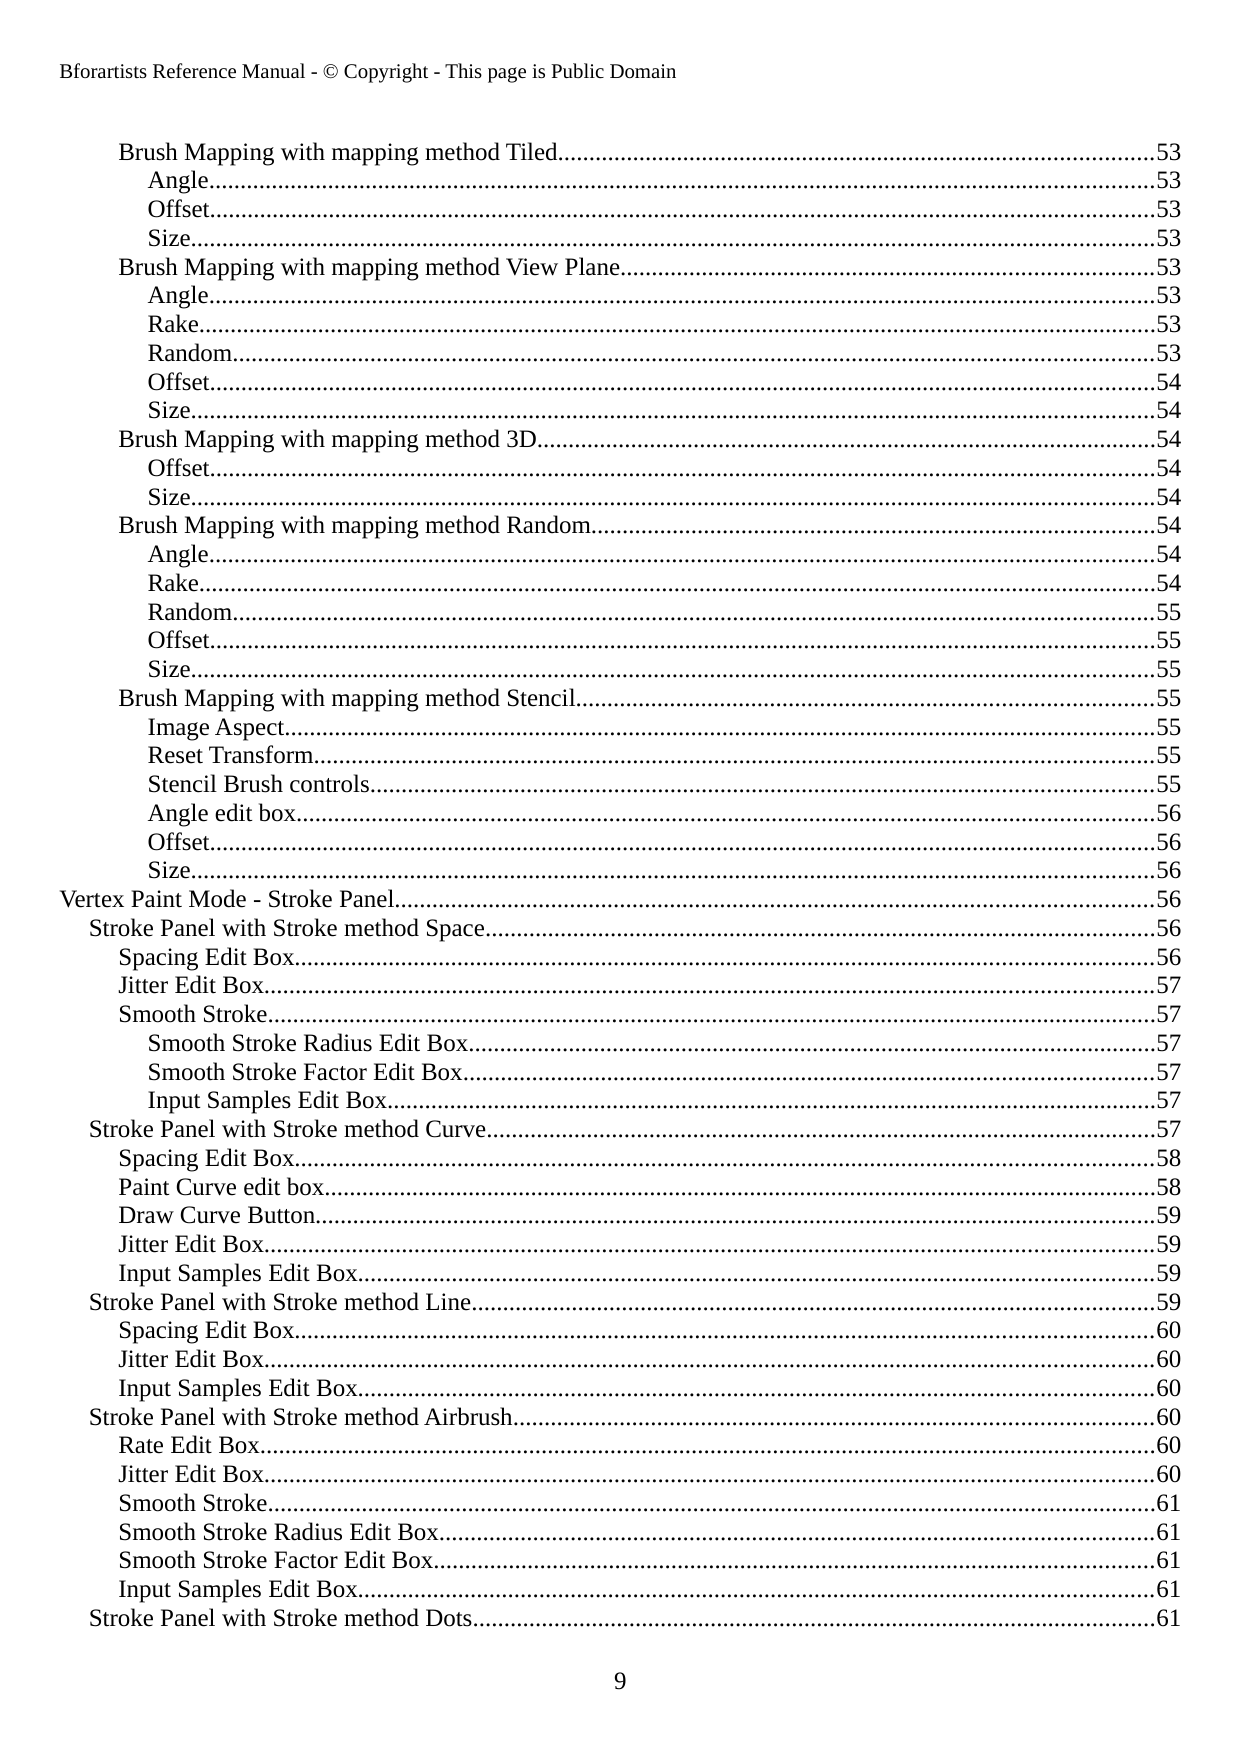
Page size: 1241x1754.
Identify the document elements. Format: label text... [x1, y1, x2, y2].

text Offset 53 [147, 194, 1181, 223]
text Jitter Edit Box 59 [118, 1229, 1181, 1258]
text Stencil Brush controls 55 [147, 769, 1181, 798]
text Jitter Edit Box 60 [118, 1459, 1181, 1488]
text Spacing Edit Box 56 [118, 942, 1181, 970]
text Brush Mapping with mapping method 3D 54 [118, 424, 1181, 453]
text Rake 54 [147, 568, 1181, 597]
text Random 55 [147, 597, 1181, 625]
text Stroke Panel with Stroke method Airbrush 60 [88, 1402, 1181, 1430]
text Offset 54 [147, 453, 1181, 482]
text Spacing Edit Box 60 [118, 1315, 1181, 1344]
text Size 54 [147, 395, 1181, 424]
text Input Samples Edit Box 57 [147, 1085, 1181, 1114]
text Brush Mapping with mapping method Stencil 55 [118, 683, 1181, 712]
text Draw Curve Button 59 [118, 1200, 1181, 1229]
text Jitter Edit Box 60 [118, 1344, 1181, 1373]
text Reset Transform 55 [147, 740, 1181, 769]
text Smooth Stroke Factor Edit Box 57 [147, 1057, 1181, 1085]
text Angle edit box 56 [147, 798, 1181, 827]
text Offset 56 [147, 827, 1181, 855]
text Smooth Stroke Radius Edit Box 57 [147, 1028, 1181, 1057]
text Smooth Stroke 61 [118, 1488, 1181, 1517]
text Input Samples Edit Box 60 [118, 1373, 1181, 1402]
text Input Samples Edit Box 59 [118, 1258, 1181, 1287]
text Brush Mapping with mapping method View Plane 53 [118, 252, 1181, 280]
text Stroke Panel with Stroke method Curve 57 [88, 1114, 1181, 1143]
text Size 55 [147, 654, 1181, 683]
text Offset 54 [147, 367, 1181, 395]
text Image Aspect 55 [147, 712, 1181, 740]
text Stroke Panel with Stroke method Dots 61 [88, 1603, 1181, 1632]
text Rate Edit Box 60 [118, 1430, 1181, 1459]
text Smooth Stroke 57 [118, 999, 1181, 1028]
text Angle 53 [147, 280, 1181, 309]
text Vertex Paint Mode - Stroke Panel 56 [59, 884, 1181, 913]
text Brush Mapping with mapping method Random 54 [118, 510, 1181, 539]
text Random 53 [147, 338, 1181, 367]
text Angle 54 [147, 539, 1181, 568]
text Stroke Panel with Stroke method Line 59 [88, 1287, 1181, 1315]
text Jitter Edit Box 57 [118, 970, 1181, 999]
text Spacing Edit Box 58 [118, 1143, 1181, 1172]
text Size 54 [147, 482, 1181, 510]
text Brush Mapping with mapping method Tiled 53 [118, 137, 1181, 165]
text Angle 53 [147, 165, 1181, 194]
text Paint Curve edit box 58 [118, 1172, 1181, 1200]
text Size 53 [147, 223, 1181, 252]
text Input Samples Edit Box 61 [118, 1574, 1181, 1603]
text Smooth Stroke Radius Edit Box 61 [118, 1517, 1181, 1545]
text Rake 53 [147, 309, 1181, 338]
text Stroke Panel with Stroke method Space 56 [88, 913, 1181, 942]
text Smooth Stroke Factor Edit Box 61 [118, 1545, 1181, 1574]
text Size 56 [147, 855, 1181, 884]
text Offset 55 [147, 625, 1181, 654]
